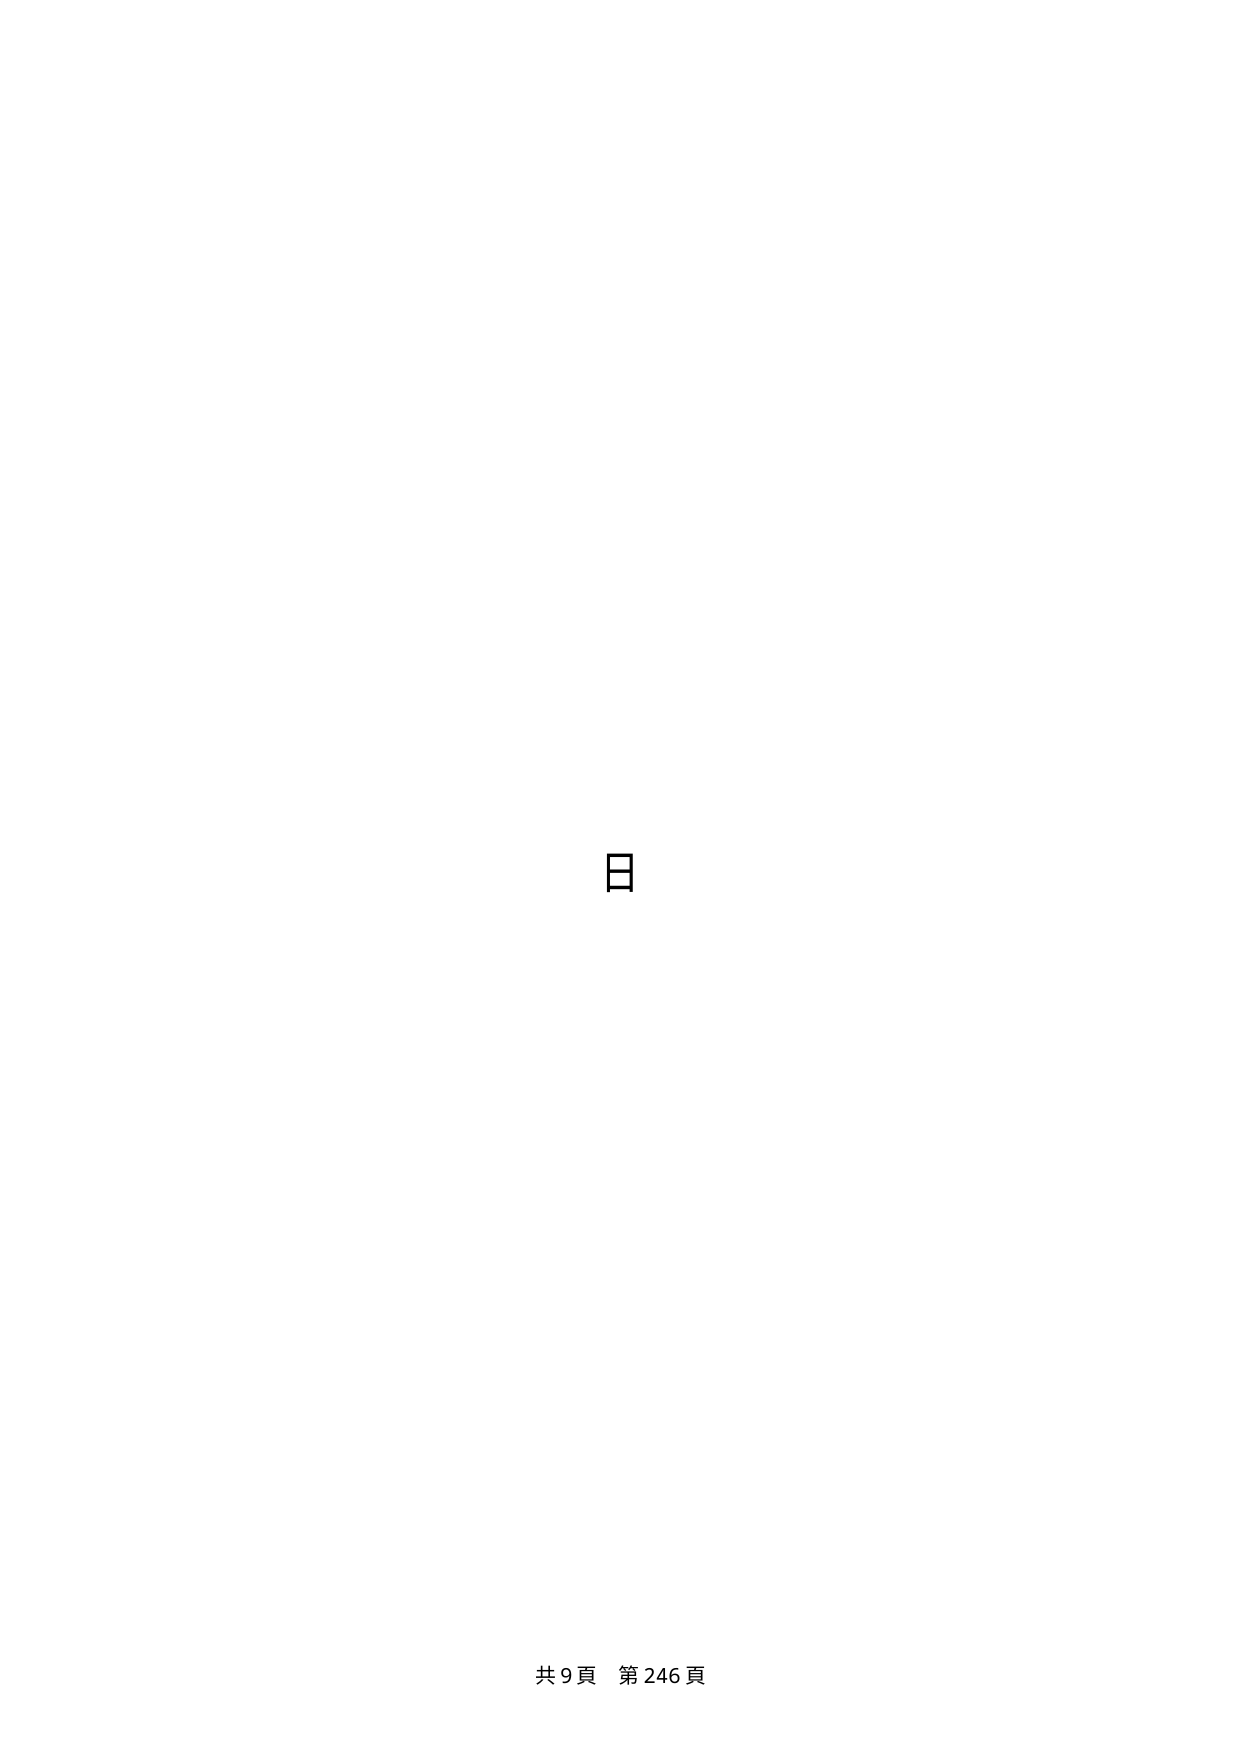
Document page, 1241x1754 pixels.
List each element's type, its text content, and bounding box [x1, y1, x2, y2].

text 日 [118, 797, 1122, 922]
